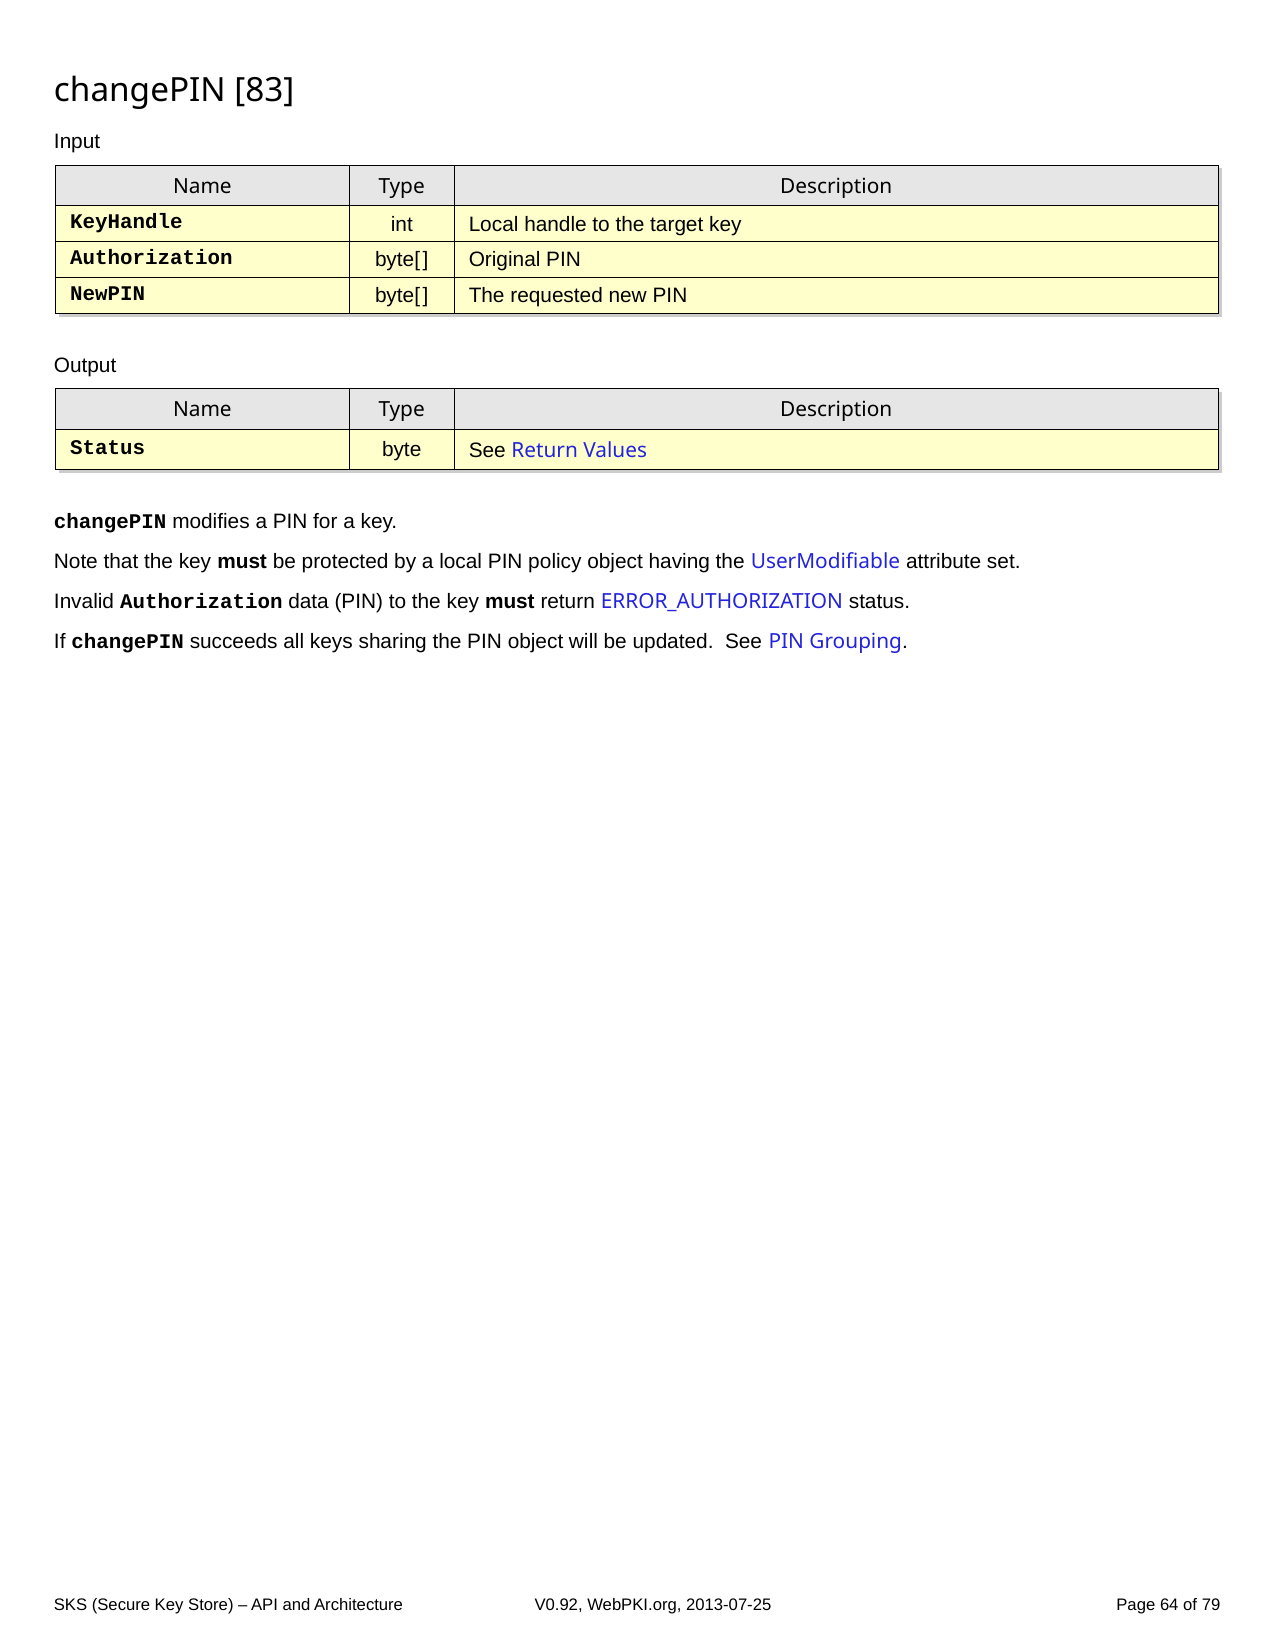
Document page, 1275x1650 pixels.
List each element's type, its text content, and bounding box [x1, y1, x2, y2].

table_cell byte⁮[ ] [350, 278, 454, 313]
table_header Name [56, 389, 349, 429]
table_header Type [350, 166, 454, 205]
text If changePIN succeeds all keys sharing the PIN object will be updated. See PIN Grouping. [54, 627, 1221, 655]
text changePIN modifies a PIN for a key. [54, 508, 1221, 534]
text Note that the key must be protected by a local PIN policy object having the UserModifiable attribute set. [54, 546, 1221, 574]
text Invalid Authorization data (PIN) to the key must return ERROR_AUTHORIZATION status. [54, 586, 1221, 615]
table_cell Local handle to the target key [455, 206, 1218, 241]
table_cell See Return Values [455, 430, 1218, 469]
table_header Description [455, 166, 1218, 205]
table_cell KeyHandle [56, 206, 349, 241]
table_cell Authorization [56, 242, 349, 277]
text Output [54, 352, 1221, 376]
table_header Name [56, 166, 349, 205]
text Input [54, 129, 1221, 153]
table_cell NewPIN [56, 278, 349, 313]
table_cell Status [56, 430, 349, 469]
table_header Type [350, 389, 454, 429]
table_cell int [350, 206, 454, 241]
table_cell byte [350, 430, 454, 469]
table_cell Original PIN [455, 242, 1218, 277]
table_header Description [455, 389, 1218, 429]
table_cell byte⁮[ ] [350, 242, 454, 277]
subtitle changePIN [83] [54, 66, 1221, 111]
table_cell The requested new PIN [455, 278, 1218, 313]
